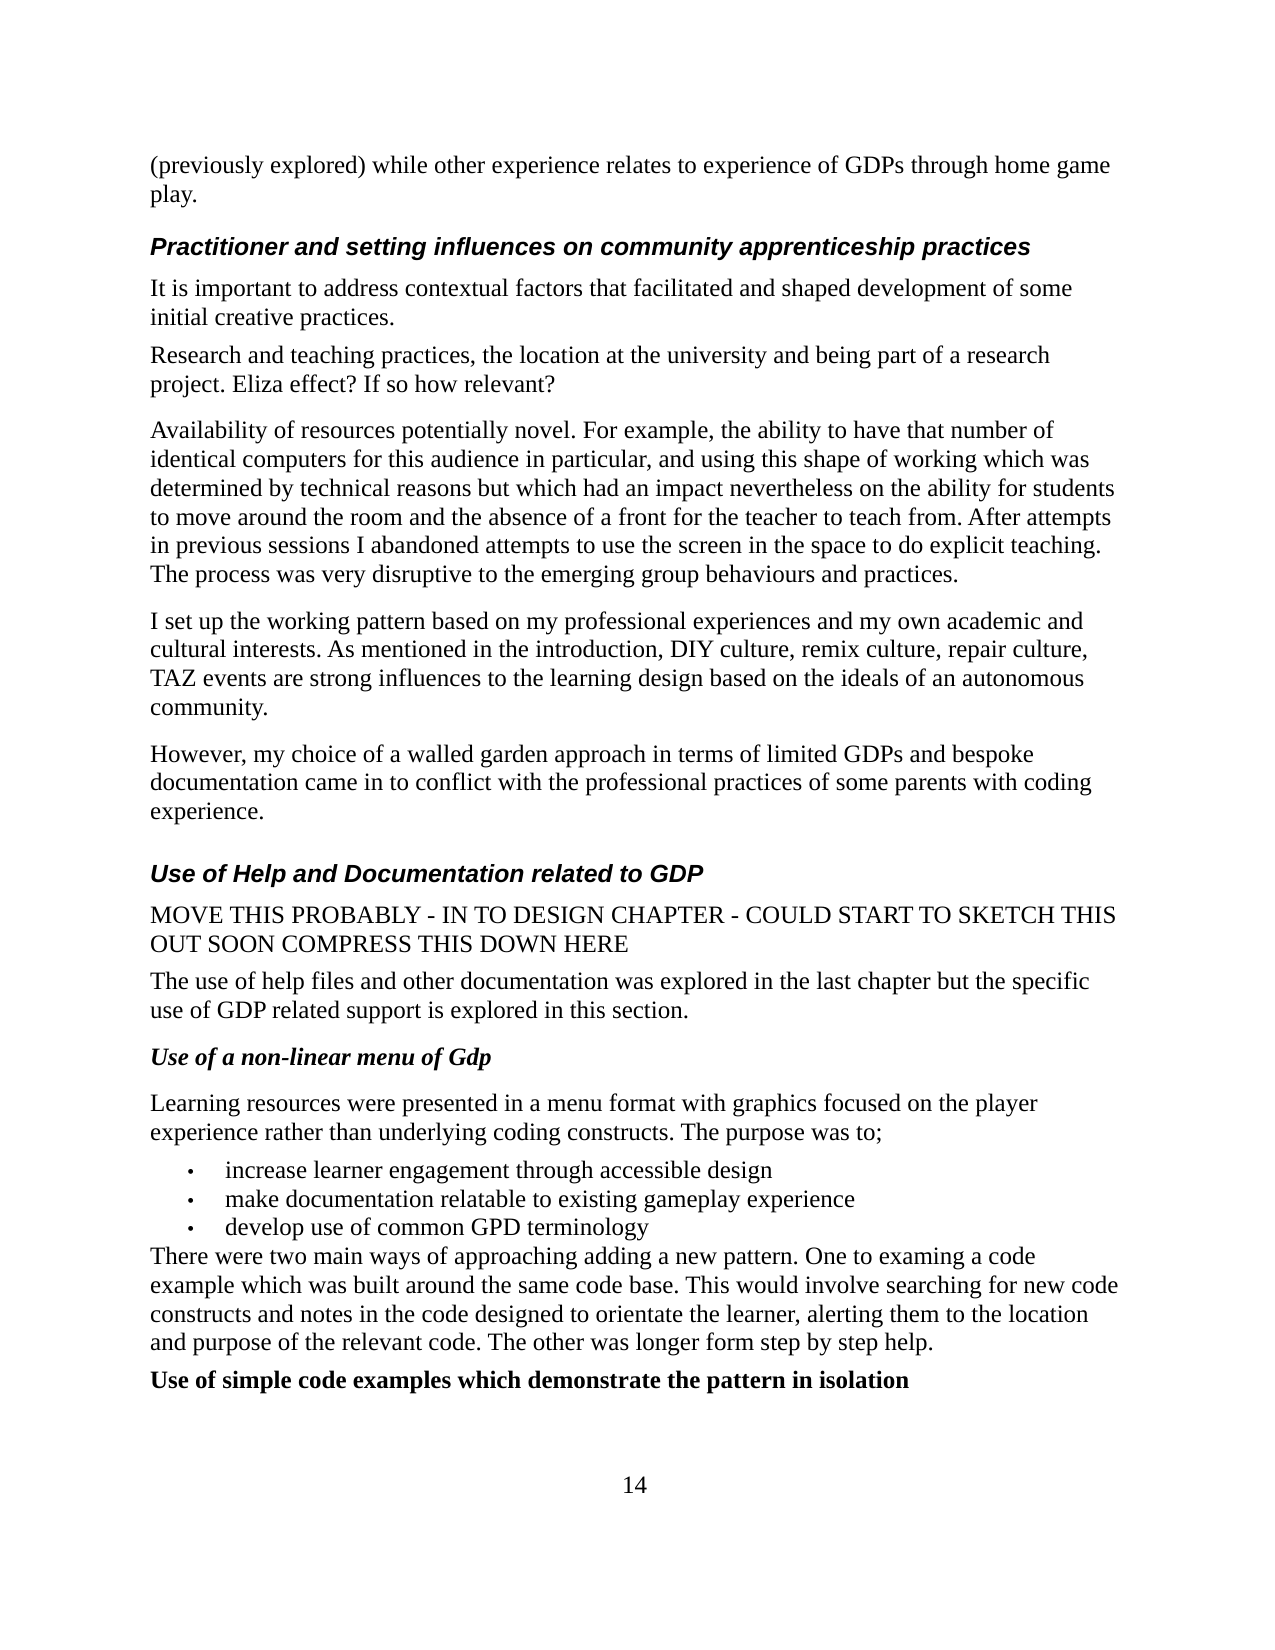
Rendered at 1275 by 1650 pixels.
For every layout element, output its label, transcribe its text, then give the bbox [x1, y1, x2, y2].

text Use of a non-linear menu of Gdp [150, 1042, 1125, 1071]
text Availability of resources potentially novel. For example, the ability to have that number of identical computers for this audience in particular, and using this shape of working which was determined by technical reasons but which had an impact nevertheless on the ability for students to move around the room and the absence of a front for the teacher to teach from. After attempts in previous sessions I abandoned attempts to use the screen in the space to do explicit teaching. The process was very disruptive to the emerging group behaviours and practices. [150, 415, 1125, 588]
subtitle Use of Help and Documentation related to GDP [150, 859, 1125, 887]
text The use of help files and other documentation was explored in the last chapter but the specific use of GDP related support is explored in this section. [150, 966, 1125, 1024]
text (previously explored) while other experience relates to experience of GDPs through home game play. [150, 150, 1125, 207]
list make documentation relatable to existing gameplay experience [187, 1184, 1125, 1212]
text Use of simple code examples which demonstrate the pattern in isolation [150, 1365, 1125, 1394]
text It is important to address contextual factors that facilitated and shaped development of some initial creative practices. [150, 273, 1125, 331]
list develop use of common GPD terminology [187, 1212, 1125, 1241]
list increase learner engagement through accessible design [187, 1155, 1125, 1184]
text There were two main ways of approaching adding a new pattern. One to examing a code example which was built around the same code base. This would involve searching for new code constructs and notes in the code designed to orientate the learner, alerting them to the location and purpose of the relevant code. The other was longer form step by step help. [150, 1241, 1125, 1356]
text Research and teaching practices, the location at the university and being part of a research project. Eliza effect? If so how relevant? [150, 340, 1125, 397]
text Learning resources were presented in a menu format with graphics focused on the player experience rather than underlying coding constructs. The purpose was to; [150, 1088, 1125, 1146]
text MOVE THIS PROBABLY - IN TO DESIGN CHAPTER - COULD START TO SKETCH THIS OUT SOON COMPRESS THIS DOWN HERE [150, 900, 1125, 957]
text However, my choice of a walled garden approach in terms of limited GDPs and bespoke documentation came in to conflict with the professional practices of some parents with coding experience. [150, 739, 1125, 825]
text I set up the working pattern based on my professional experiences and my own academic and cultural interests. As mentioned in the introduction, DIY culture, remix culture, repair culture, TAZ events are strong influences to the learning design based on the ideals of an autonomous community. [150, 606, 1125, 721]
subtitle Practitioner and setting influences on community apprenticeship practices [150, 232, 1125, 261]
